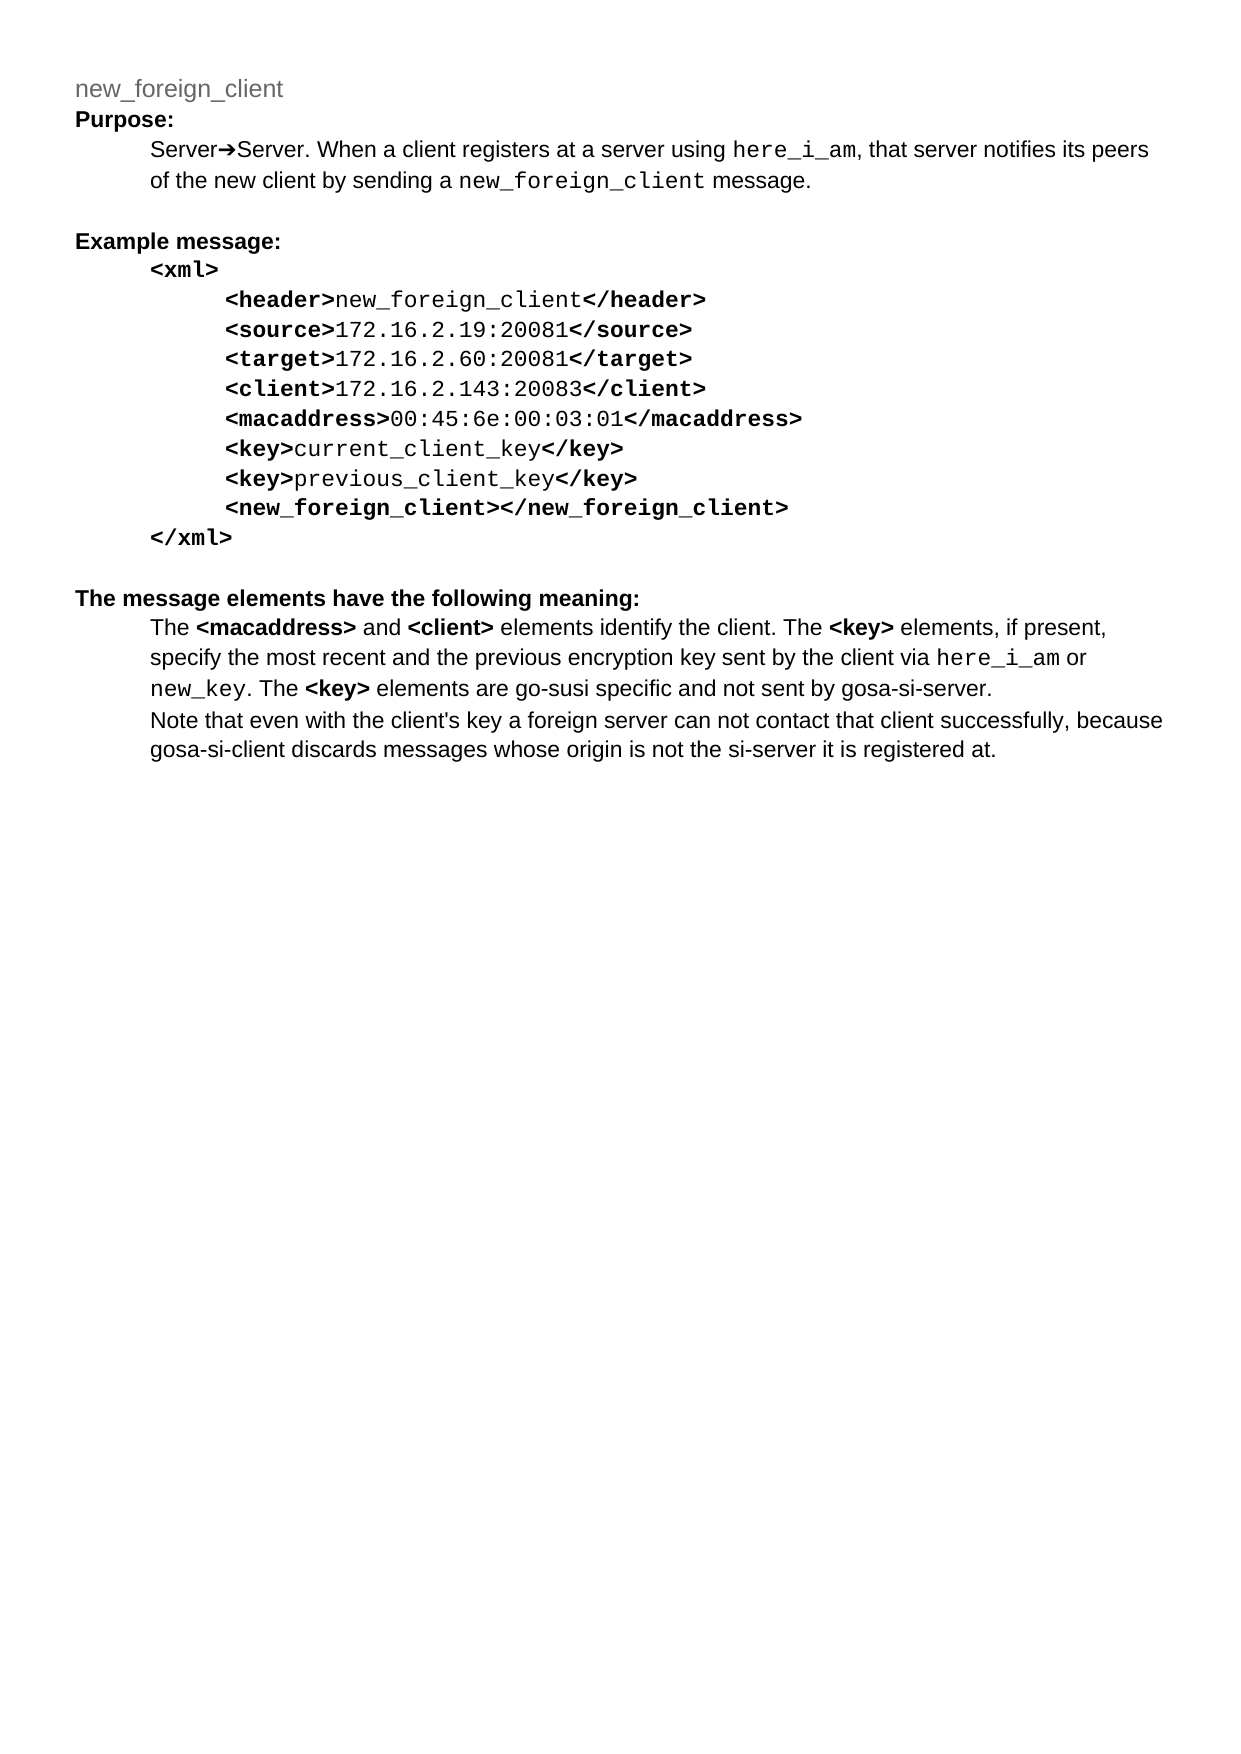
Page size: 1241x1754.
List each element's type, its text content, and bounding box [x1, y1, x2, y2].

text Note that even with the client's key a foreign server can not contact that client successfully, because gosa-si-client discards messages whose origin is not the si-server it is registered at. [150, 708, 1165, 763]
text </xml> [150, 526, 1165, 552]
text <source>172.16.2.19:20081</source> [225, 318, 1165, 344]
subtitle new_foreign_client [75, 75, 1165, 103]
text <new_foreign_client></new_foreign_client> [225, 497, 1165, 523]
text <key>current_client_key</key> [225, 437, 1165, 463]
text Server➔Server. When a client registers at a server using here_i_am, that server notifies its peers of the new client by sending a new_foreign_client message. [150, 136, 1165, 196]
text Purpose: [75, 107, 1165, 133]
text <key>previous_client_key</key> [225, 467, 1165, 493]
text <client>172.16.2.143:20083</client> [225, 377, 1165, 403]
text The message elements have the following meaning: [75, 586, 1165, 611]
text <xml> [150, 258, 1165, 284]
text <macaddress>00:45:6e:00:03:01</macaddress> [225, 407, 1165, 433]
text <target>172.16.2.60:20081</target> [225, 348, 1165, 374]
text <header>new_foreign_client</header> [225, 288, 1165, 314]
text Example message: [75, 229, 1165, 254]
text The <macaddress> and <client> elements identify the client. The <key> elements, if present, specify the most recent and the previous encryption key sent by the client via here_i_am or new_key. The <key> elements are go-susi specific and not sent by gosa-si-server. [150, 615, 1165, 703]
